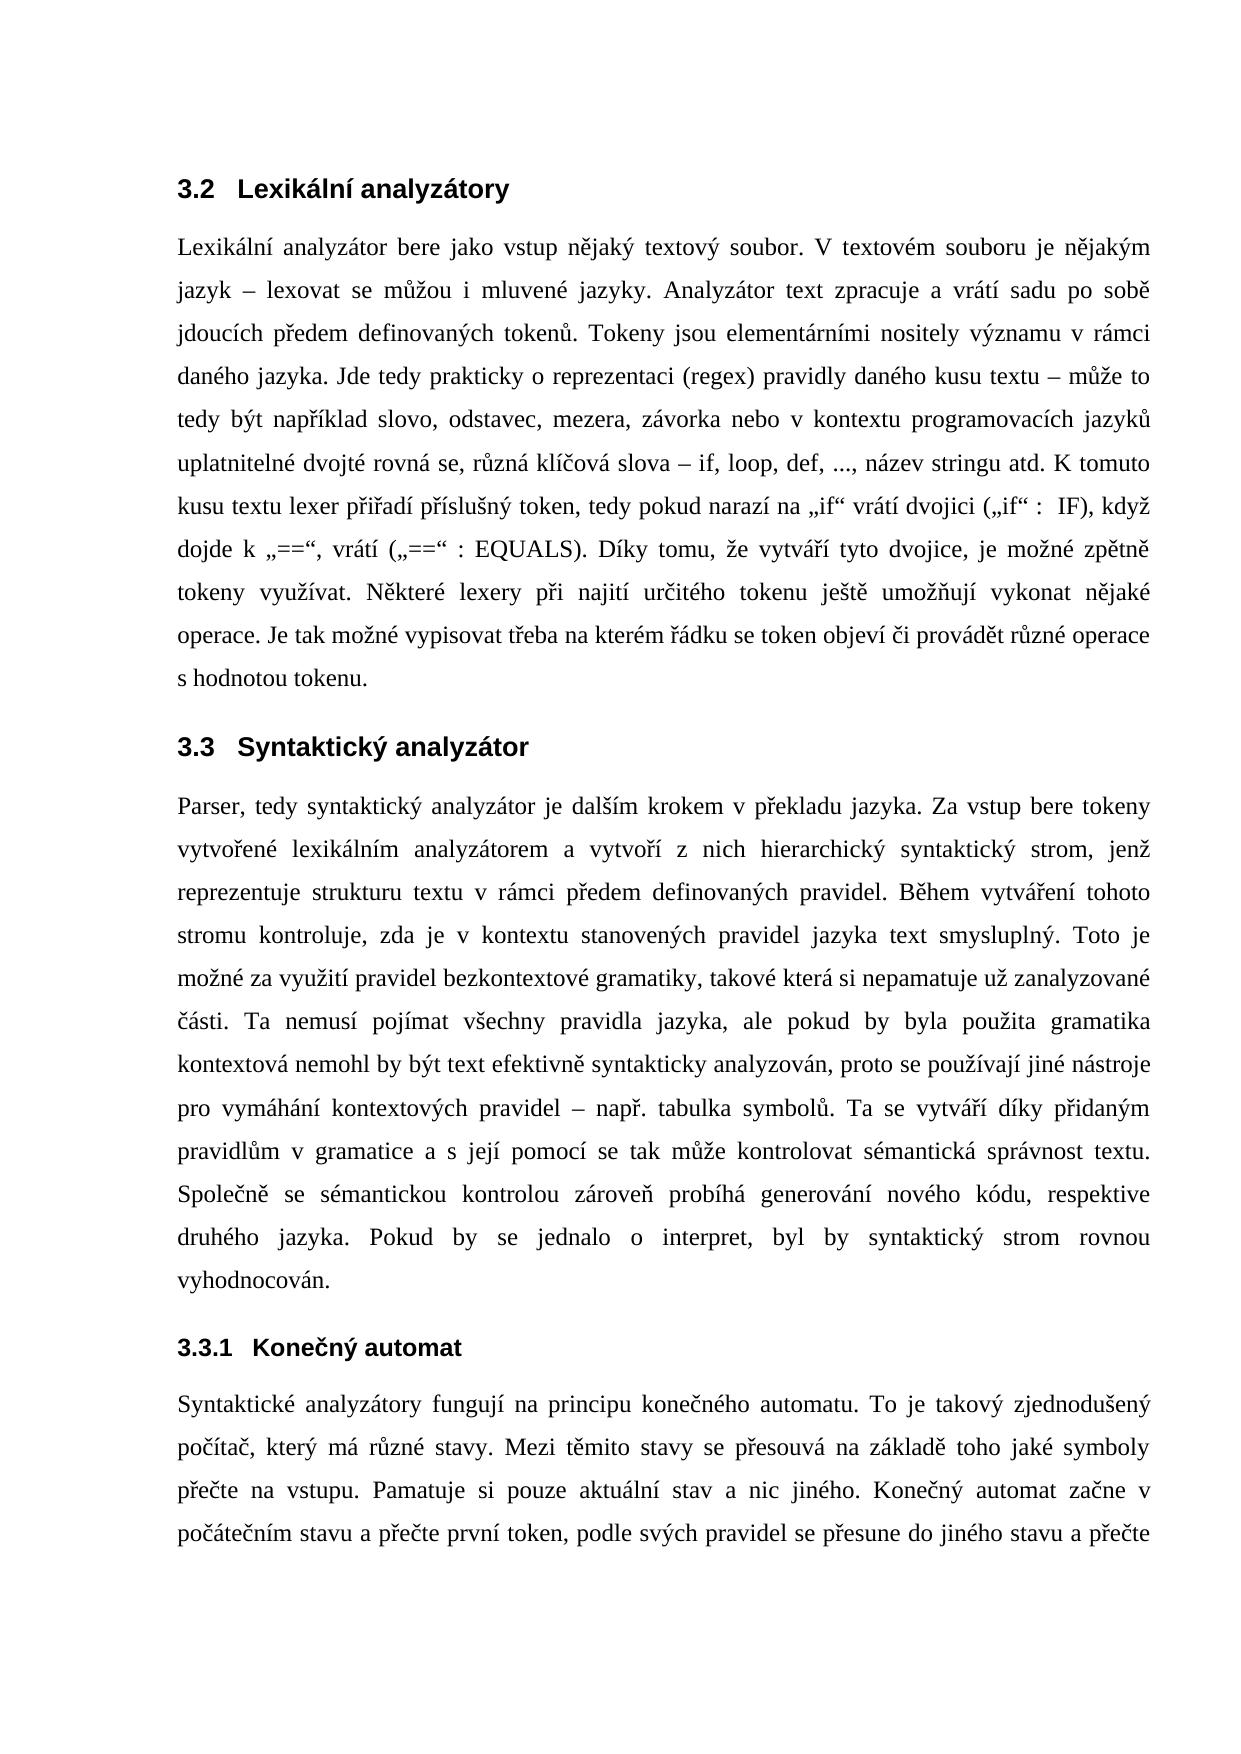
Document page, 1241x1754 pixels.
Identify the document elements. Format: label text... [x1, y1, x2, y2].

text Parser, tedy syntaktický analyzátor je dalším krokem v překladu jazyka. Za vstup bere tokeny vytvořené lexikálním analyzátorem a vytvoří z nich hierarchický syntaktický strom, jenž reprezentuje strukturu textu v rámci předem definovaných pravidel. Během vytváření tohoto stromu kontroluje, zda je v kontextu stanovených pravidel jazyka text smysluplný. Toto je možné za využití pravidel bezkontextové gramatiky, takové která si nepamatuje už zanalyzované části. Ta nemusí pojímat všechny pravidla jazyka, ale pokud by byla použita gramatika kontextová nemohl by být text efektivně syntakticky analyzován, proto se používají jiné nástroje pro vymáhání kontextových pravidel – např. tabulka symbolů. Ta se vytváří díky přidaným pravidlům v gramatice a s její pomocí se tak může kontrolovat sémantická správnost textu. Společně se sémantickou kontrolou zároveň probíhá generování nového kódu, respektive druhého jazyka. Pokud by se jednalo o interpret, byl by syntaktický strom rovnou vyhodnocován. [177, 791, 1152, 1294]
subtitle Lexikální analyzátory [177, 173, 1152, 204]
text Lexikální analyzátor bere jako vstup nějaký textový soubor. V textovém souboru je nějakým jazyk – lexovat se můžou i mluvené jazyky. Analyzátor text zpracuje a vrátí sadu po sobě jdoucích předem definovaných tokenů. Tokeny jsou elementárními nositely významu v rámci daného jazyka. Jde tedy prakticky o reprezentaci (regex) pravidly daného kusu textu – může to tedy být například slovo, odstavec, mezera, závorka nebo v kontextu programovacích jazyků uplatnitelné dvojté rovná se, různá klíčová slova – if, loop, def, ..., název stringu atd. K tomuto kusu textu lexer přiřadí příslušný token, tedy pokud narazí na „if“ vrátí dvojici („if“ : IF), když dojde k „==“, vrátí („==“ : EQUALS). Díky tomu, že vytváří tyto dvojice, je možné zpětně tokeny využívat. Některé lexery při najití určitého tokenu ještě umožňují vykonat nějaké operace. Je tak možné vypisovat třeba na kterém řádku se token objeví či provádět různé operace s hodnotou tokenu. [177, 232, 1152, 692]
text Syntaktické analyzátory fungují na principu konečného automatu. To je takový zjednodušený počítač, který má různé stavy. Mezi těmito stavy se přesouvá na základě toho jaké symboly přečte na vstupu. Pamatuje si pouze aktuální stav a nic jiného. Konečný automat začne v počátečním stavu a přečte první token, podle svých pravidel se přesune do jiného stavu a přečte [177, 1389, 1152, 1547]
subtitle Syntaktický analyzátor [177, 731, 1152, 763]
subtitle Konečný automat [177, 1333, 1152, 1362]
